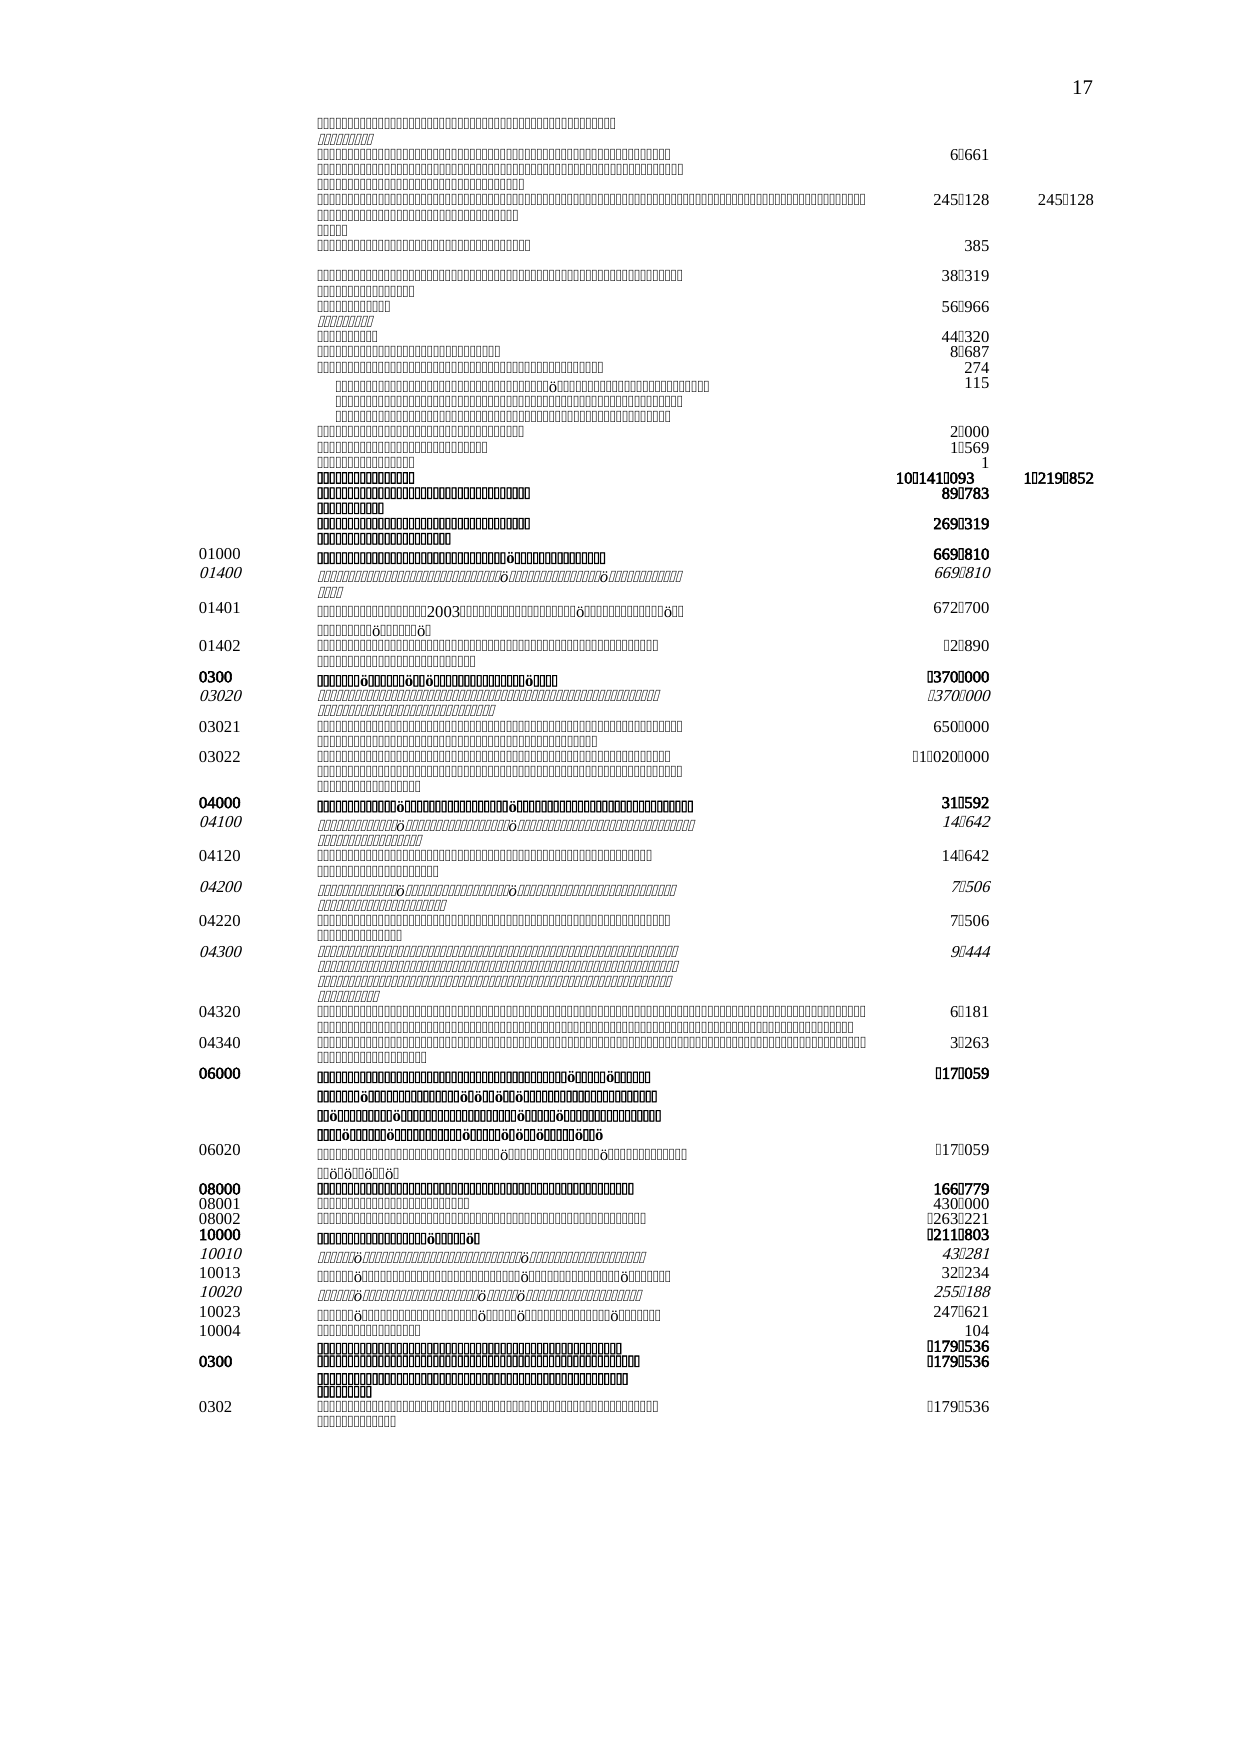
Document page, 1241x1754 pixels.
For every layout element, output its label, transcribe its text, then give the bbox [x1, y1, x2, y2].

table_cell [1000, 751, 1105, 796]
table_cell [1000, 331, 1105, 346]
table_cell  [306, 1213, 882, 1228]
table_cell   [306, 194, 882, 240]
table_cell [188, 270, 306, 301]
table_cell  [188, 1306, 306, 1325]
table_cell   [306, 690, 882, 720]
table_cell  [188, 946, 306, 1006]
table_cell  [882, 457, 1000, 472]
table_cell öööö [306, 1306, 882, 1325]
table_cell [1000, 1213, 1105, 1228]
table_cell [188, 487, 306, 518]
table_cell   [306, 850, 882, 881]
table_cell  [306, 346, 882, 361]
table_cell  [188, 850, 306, 881]
table_cell  [882, 640, 1000, 671]
table_cell [188, 331, 306, 346]
table_cell    [306, 1355, 882, 1401]
table_cell [1000, 1067, 1105, 1144]
table_cell  [188, 1355, 306, 1401]
table_cell [188, 457, 306, 472]
table_cell  [882, 377, 1000, 426]
table_cell  [188, 915, 306, 946]
table_cell  [306, 361, 882, 377]
table_cell [1000, 850, 1105, 881]
table_cell  [306, 331, 882, 346]
table_cell [188, 1340, 306, 1355]
table_cell  [882, 487, 1000, 518]
table_cell [188, 240, 306, 270]
table_cell öö öööö [306, 1144, 882, 1183]
table_cell  [188, 1144, 306, 1183]
table_cell  [882, 1198, 1000, 1213]
table_cell öö öö [306, 602, 882, 640]
table_cell  [882, 518, 1000, 548]
table_cell  [188, 1183, 306, 1198]
table_cell  [306, 1183, 882, 1198]
table_cell [188, 118, 306, 133]
table_cell  [882, 1037, 1000, 1067]
table_cell ö   [306, 377, 882, 426]
table_cell  [882, 1401, 1000, 1431]
table_cell öö  [306, 816, 882, 850]
table_cell [1000, 1229, 1105, 1248]
table_cell  [882, 915, 1000, 946]
table_cell [188, 442, 306, 457]
table_cell  [188, 1067, 306, 1144]
table_cell [882, 118, 1000, 133]
table_cell  [882, 1286, 1000, 1306]
table_cell  [306, 1325, 882, 1340]
table_cell  [882, 149, 1000, 194]
table_cell   [306, 640, 882, 671]
table_cell [1000, 361, 1105, 377]
table_cell  [882, 1213, 1000, 1228]
table_cell  [882, 720, 1000, 751]
table_cell  [882, 1006, 1000, 1037]
table_cell  [306, 240, 882, 270]
table_cell  [306, 1340, 882, 1355]
table_cell [188, 518, 306, 548]
table_cell    [306, 751, 882, 796]
table_cell [1000, 1355, 1105, 1401]
table_cell [1000, 1037, 1105, 1067]
table_cell  [882, 1306, 1000, 1325]
table_cell  [306, 133, 882, 148]
table_cell öö  [306, 567, 882, 602]
table_cell [1000, 118, 1105, 133]
table_cell  [882, 602, 1000, 640]
table_cell  [882, 567, 1000, 602]
table_cell  [188, 1325, 306, 1340]
table_cell [188, 472, 306, 487]
table_cell ööö [306, 1286, 882, 1306]
table_cell  [882, 1067, 1000, 1144]
table_cell [1000, 149, 1105, 194]
table_cell [1000, 133, 1105, 148]
table_cell  [188, 796, 306, 816]
table_cell [1000, 1183, 1105, 1198]
table_cell  [882, 426, 1000, 442]
table_cell  [882, 1325, 1000, 1340]
table_cell  [306, 118, 882, 133]
table_cell   [306, 720, 882, 751]
table_cell  [188, 602, 306, 640]
table_cell  [986, 472, 1105, 487]
table_cell  [882, 1183, 1000, 1198]
table_cell   [306, 270, 882, 301]
table_cell  [882, 1340, 1000, 1355]
table_cell  [882, 548, 1000, 567]
table_cell  [306, 301, 882, 316]
table_cell [1000, 1144, 1105, 1183]
table_cell [882, 133, 1000, 148]
table_cell [1000, 1267, 1105, 1286]
table_cell öö [306, 1229, 882, 1248]
table_cell [1000, 640, 1105, 671]
table_cell [1000, 671, 1105, 690]
table_cell [1000, 457, 1105, 472]
table_cell [1000, 1325, 1105, 1340]
table_cell  [188, 881, 306, 915]
table_cell  [882, 751, 1000, 796]
table_cell öööö [306, 671, 882, 690]
table_cell  [188, 1213, 306, 1228]
table_cell  [853, 472, 986, 487]
table_cell [1000, 720, 1105, 751]
table_cell [188, 426, 306, 442]
table_cell  [188, 1401, 306, 1431]
table_cell  [188, 567, 306, 602]
table_cell [1000, 881, 1105, 915]
table_cell [1000, 796, 1105, 816]
table_cell  [188, 751, 306, 796]
table_cell   [306, 1401, 882, 1431]
table_cell  [188, 1229, 306, 1248]
table_cell  [306, 442, 882, 457]
table_cell [882, 316, 1000, 331]
table_cell [1000, 442, 1105, 457]
table_cell    [306, 149, 882, 194]
table_cell  [1000, 194, 1105, 240]
table_cell  [188, 720, 306, 751]
table_cell  [188, 1248, 306, 1267]
table_cell  [882, 301, 1000, 316]
table_cell  [188, 1006, 306, 1037]
table_cell [1000, 270, 1105, 301]
table_cell  [882, 946, 1000, 1006]
table_cell  [306, 316, 882, 331]
table_cell  [188, 671, 306, 690]
table_cell  [306, 1037, 882, 1067]
table_cell   [306, 487, 882, 518]
table_cell [1000, 567, 1105, 602]
table_cell ööö [306, 1267, 882, 1286]
table_cell [1000, 346, 1105, 361]
table_cell  [188, 690, 306, 720]
table_cell [1000, 548, 1105, 567]
table_cell [188, 301, 306, 316]
table_cell  [882, 346, 1000, 361]
table_cell [1000, 1401, 1105, 1431]
table_cell  [882, 442, 1000, 457]
table_cell [188, 346, 306, 361]
table_cell  [882, 690, 1000, 720]
table_cell öö [306, 796, 882, 816]
table_cell  [882, 361, 1000, 377]
table_cell [188, 194, 306, 240]
table_cell  [882, 850, 1000, 881]
table_cell [1000, 316, 1105, 331]
table_cell [1000, 301, 1105, 316]
table_cell  [306, 426, 882, 442]
table_cell  [882, 796, 1000, 816]
table_cell  [882, 671, 1000, 690]
table_cell  [188, 1286, 306, 1306]
table_cell  [188, 1267, 306, 1286]
table_cell  [882, 194, 1000, 240]
table_cell  [306, 1198, 882, 1213]
table_cell  [882, 1248, 1000, 1267]
table_cell öö [306, 1248, 882, 1267]
table_cell  [882, 816, 1000, 850]
table_cell [188, 377, 306, 426]
table_cell [1000, 915, 1105, 946]
table_cell [1000, 1286, 1105, 1306]
table_cell [1000, 1248, 1105, 1267]
table_cell  [188, 1037, 306, 1067]
table_cell  [306, 457, 882, 472]
table_cell [1000, 518, 1105, 548]
table_cell     [306, 946, 882, 1006]
table_cell  [882, 881, 1000, 915]
table_cell [1000, 377, 1105, 426]
table_cell  [306, 472, 853, 487]
table_cell [188, 149, 306, 194]
table_cell   [306, 915, 882, 946]
table_cell [1000, 1006, 1105, 1037]
table_cell öö  [306, 881, 882, 915]
table_cell [1000, 426, 1105, 442]
table_cell [1000, 816, 1105, 850]
table_cell  [188, 1198, 306, 1213]
table_cell [188, 361, 306, 377]
table_cell  [882, 1355, 1000, 1401]
table_cell  [882, 1144, 1000, 1183]
table_cell  [188, 548, 306, 567]
table_cell  [882, 1267, 1000, 1286]
table_cell [188, 133, 306, 148]
table_cell ö [306, 548, 882, 567]
table_cell [1000, 1306, 1105, 1325]
table_cell  [882, 240, 1000, 270]
table_cell  [882, 270, 1000, 301]
table_cell  [882, 331, 1000, 346]
table_cell [1000, 1198, 1105, 1213]
table_cell  [188, 640, 306, 671]
table_cell  [306, 1006, 882, 1037]
table_cell  [188, 816, 306, 850]
table_cell  [882, 1229, 1000, 1248]
table_cell [1000, 240, 1105, 270]
table_cell [1000, 1340, 1105, 1355]
table_cell [1000, 602, 1105, 640]
table_cell öö ööööö öööö öööööööö [306, 1067, 882, 1144]
table_cell [1000, 946, 1105, 1006]
table_cell [1000, 690, 1105, 720]
table_cell [1000, 487, 1105, 518]
table_cell [188, 316, 306, 331]
table_cell   [306, 518, 882, 548]
